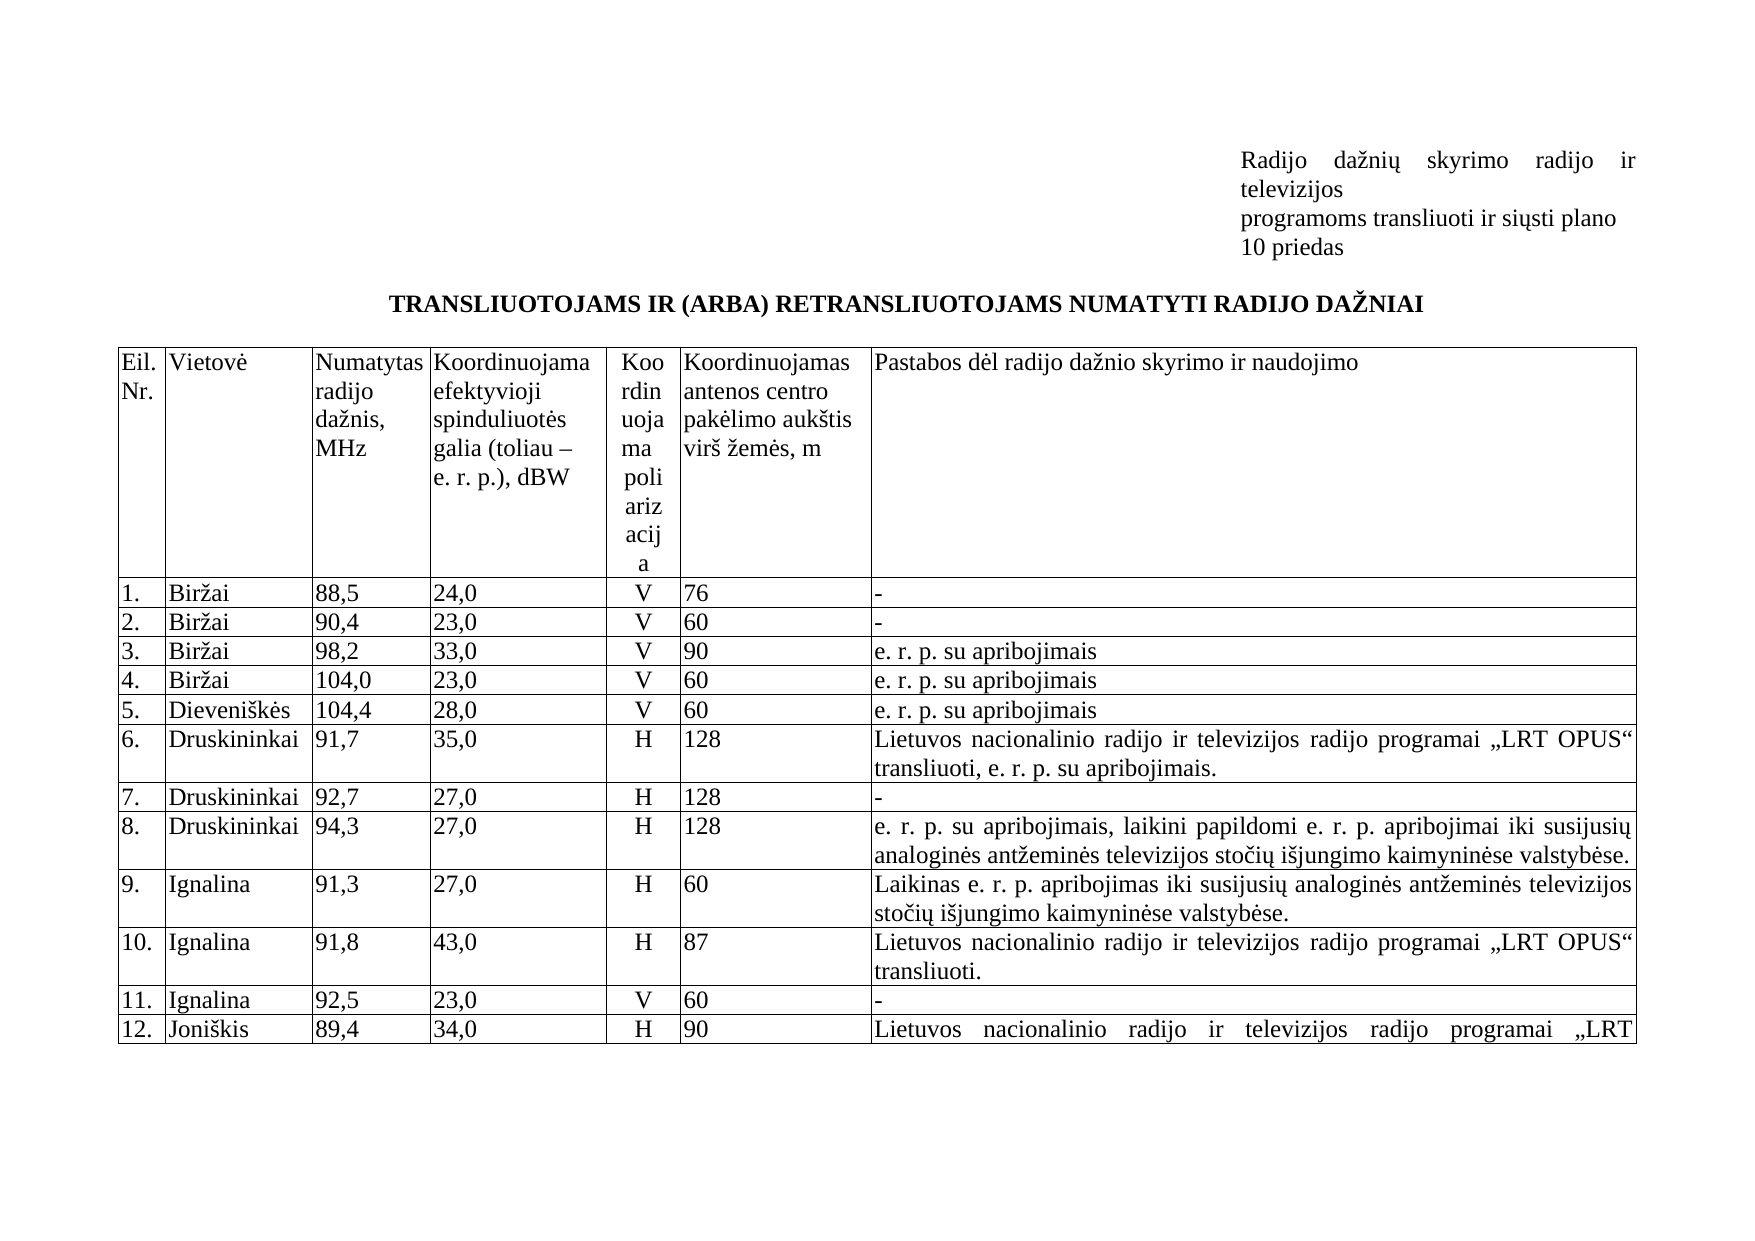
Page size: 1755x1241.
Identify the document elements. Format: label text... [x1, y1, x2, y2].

table_cell Biržai [166, 608, 312, 636]
table_cell 10. [119, 928, 165, 985]
table_cell 27,0 [431, 812, 606, 869]
table_cell 60 [681, 986, 871, 1014]
table_cell Biržai [166, 578, 312, 606]
table_cell Lietuvos nacionalinio radijo ir televizijos radijo programai „LRT OPUS“ transliuoti. [872, 928, 1636, 985]
table_cell 33,0 [431, 637, 606, 665]
table_header Koordinuojamas antenos centro pakėlimo aukštis virš žemės, m [681, 348, 871, 577]
text programoms transliuoti ir siųsti plano [1240, 203, 1636, 232]
table_cell e. r. p. su apribojimais [872, 695, 1636, 723]
table_header Numatytas radijo dažnis, MHz [313, 348, 430, 577]
table_cell V [607, 637, 680, 665]
table_cell 90 [681, 1015, 871, 1043]
table_header Koordinuojama efektyvioji spinduliuotės galia (toliau – e. r. p.), dBW [431, 348, 606, 577]
table_cell Biržai [166, 637, 312, 665]
table_cell Druskininkai [166, 725, 312, 781]
table_cell 4. [119, 666, 165, 694]
table_cell 7. [119, 783, 165, 811]
table_cell 35,0 [431, 725, 606, 781]
table_cell 60 [681, 608, 871, 636]
table_cell 28,0 [431, 695, 606, 723]
table_cell 34,0 [431, 1015, 606, 1043]
table_cell Druskininkai [166, 812, 312, 869]
table_cell 104,0 [313, 666, 430, 694]
table_cell Lietuvos nacionalinio radijo ir televizijos radijo programai „LRT [872, 1015, 1636, 1043]
table_cell V [607, 608, 680, 636]
table_cell 1. [119, 578, 165, 606]
text TRANSLIUOTOJAMS IR (ARBA) RETRANSLIUOTOJAMS NUMATYTI RADIJO DAŽNIAI [177, 289, 1636, 318]
text Radijo dažnių skyrimo radijo ir televizijos [1240, 145, 1636, 203]
table_cell 89,4 [313, 1015, 430, 1043]
table_cell 92,5 [313, 986, 430, 1014]
table_cell H [607, 783, 680, 811]
table_cell H [607, 1015, 680, 1043]
table_header Pastabos dėl radijo dažnio skyrimo ir naudojimo [872, 348, 1636, 577]
table_cell 60 [681, 695, 871, 723]
table_cell Laikinas e. r. p. apribojimas iki susijusių analoginės antžeminės televizijos stočių išjungimo kaimyninėse valstybėse. [872, 870, 1636, 927]
table_cell 94,3 [313, 812, 430, 869]
table_cell V [607, 695, 680, 723]
table_cell 2. [119, 608, 165, 636]
table_cell - [872, 608, 1636, 636]
table_cell Lietuvos nacionalinio radijo ir televizijos radijo programai „LRT OPUS“ transliuoti, e. r. p. su apribojimais. [872, 725, 1636, 781]
table_cell 6. [119, 725, 165, 781]
table_cell - [872, 783, 1636, 811]
table_cell V [607, 666, 680, 694]
table_cell Ignalina [166, 928, 312, 985]
table_cell 27,0 [431, 783, 606, 811]
table_cell 23,0 [431, 666, 606, 694]
table_cell 76 [681, 578, 871, 606]
table_cell 87 [681, 928, 871, 985]
table_cell 8. [119, 812, 165, 869]
table_cell 43,0 [431, 928, 606, 985]
table_cell 128 [681, 783, 871, 811]
table_cell 12. [119, 1015, 165, 1043]
table_cell 128 [681, 812, 871, 869]
table_cell 92,7 [313, 783, 430, 811]
text 10 priedas [1240, 232, 1636, 260]
table_cell 90,4 [313, 608, 430, 636]
table_cell 27,0 [431, 870, 606, 927]
table_cell 11. [119, 986, 165, 1014]
table_cell - [872, 578, 1636, 606]
table_cell 91,8 [313, 928, 430, 985]
table_cell e. r. p. su apribojimais [872, 637, 1636, 665]
table_cell Joniškis [166, 1015, 312, 1043]
table_cell 60 [681, 666, 871, 694]
table_cell 9. [119, 870, 165, 927]
table_cell 91,3 [313, 870, 430, 927]
table_header Eil. Nr. [119, 348, 165, 577]
table_cell 98,2 [313, 637, 430, 665]
table_header Koordinuojama poliarizacija [607, 348, 680, 577]
table_cell 60 [681, 870, 871, 927]
table_cell 90 [681, 637, 871, 665]
table_cell 23,0 [431, 608, 606, 636]
table_cell H [607, 928, 680, 985]
table_cell - [872, 986, 1636, 1014]
table_cell 88,5 [313, 578, 430, 606]
table_cell Ignalina [166, 986, 312, 1014]
table_cell 128 [681, 725, 871, 781]
table_cell e. r. p. su apribojimais [872, 666, 1636, 694]
table_cell 24,0 [431, 578, 606, 606]
table_header Vietovė [166, 348, 312, 577]
table_cell H [607, 870, 680, 927]
table_cell Dieveniškės [166, 695, 312, 723]
table_cell V [607, 578, 680, 606]
table_cell 5. [119, 695, 165, 723]
table_cell 3. [119, 637, 165, 665]
table_cell V [607, 986, 680, 1014]
table_cell Biržai [166, 666, 312, 694]
table_cell H [607, 812, 680, 869]
table_cell e. r. p. su apribojimais, laikini papildomi e. r. p. apribojimai iki susijusių analoginės antžeminės televizijos stočių išjungimo kaimyninėse valstybėse. [872, 812, 1636, 869]
table_cell Ignalina [166, 870, 312, 927]
table_cell H [607, 725, 680, 781]
table_cell 23,0 [431, 986, 606, 1014]
table_cell 91,7 [313, 725, 430, 781]
table_cell Druskininkai [166, 783, 312, 811]
table_cell 104,4 [313, 695, 430, 723]
